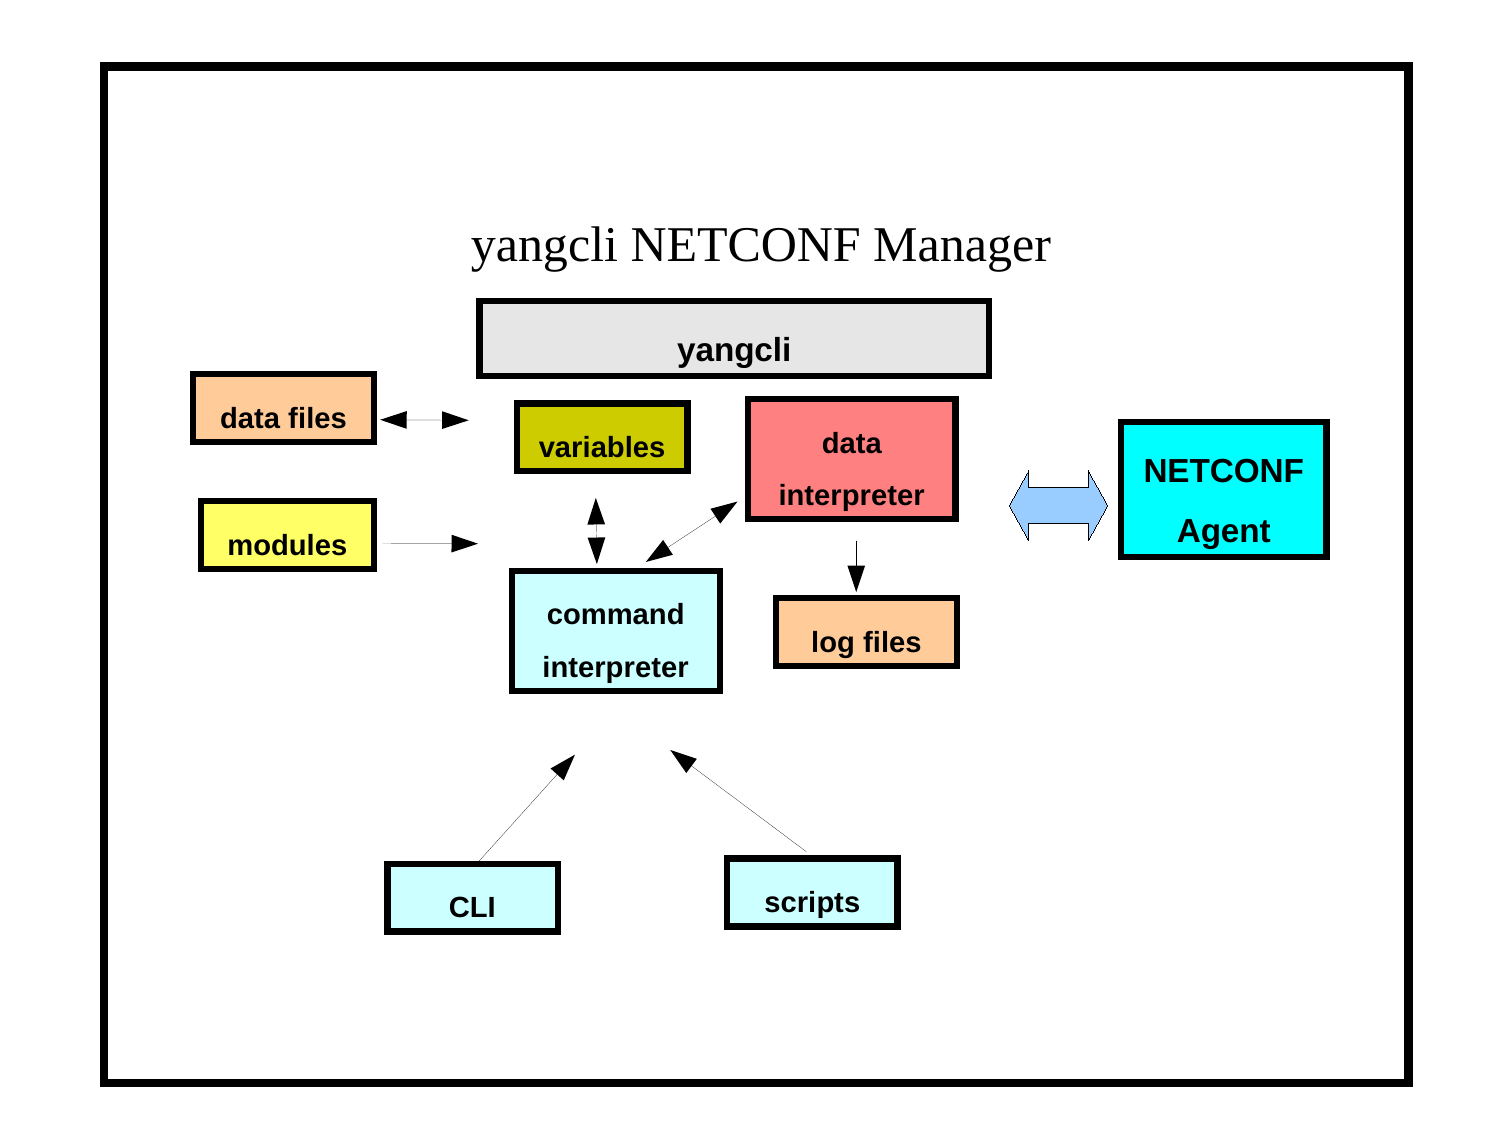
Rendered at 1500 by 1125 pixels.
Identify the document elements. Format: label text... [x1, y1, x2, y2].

text_box modules [200, 501, 375, 570]
text_box yangcli NETCONF Manager [456, 204, 1067, 279]
text_box variables [517, 403, 688, 472]
text_box CLI [387, 863, 558, 932]
text_box log files [775, 597, 958, 666]
text_box [1009, 470, 1108, 541]
text_box yangcli [479, 300, 990, 377]
text_box command interpreter [512, 570, 720, 692]
text_box scripts [727, 858, 898, 927]
text_box data interpreter [748, 398, 956, 520]
text_box data files [193, 374, 375, 443]
text_box NETCONF Agent [1121, 421, 1327, 558]
